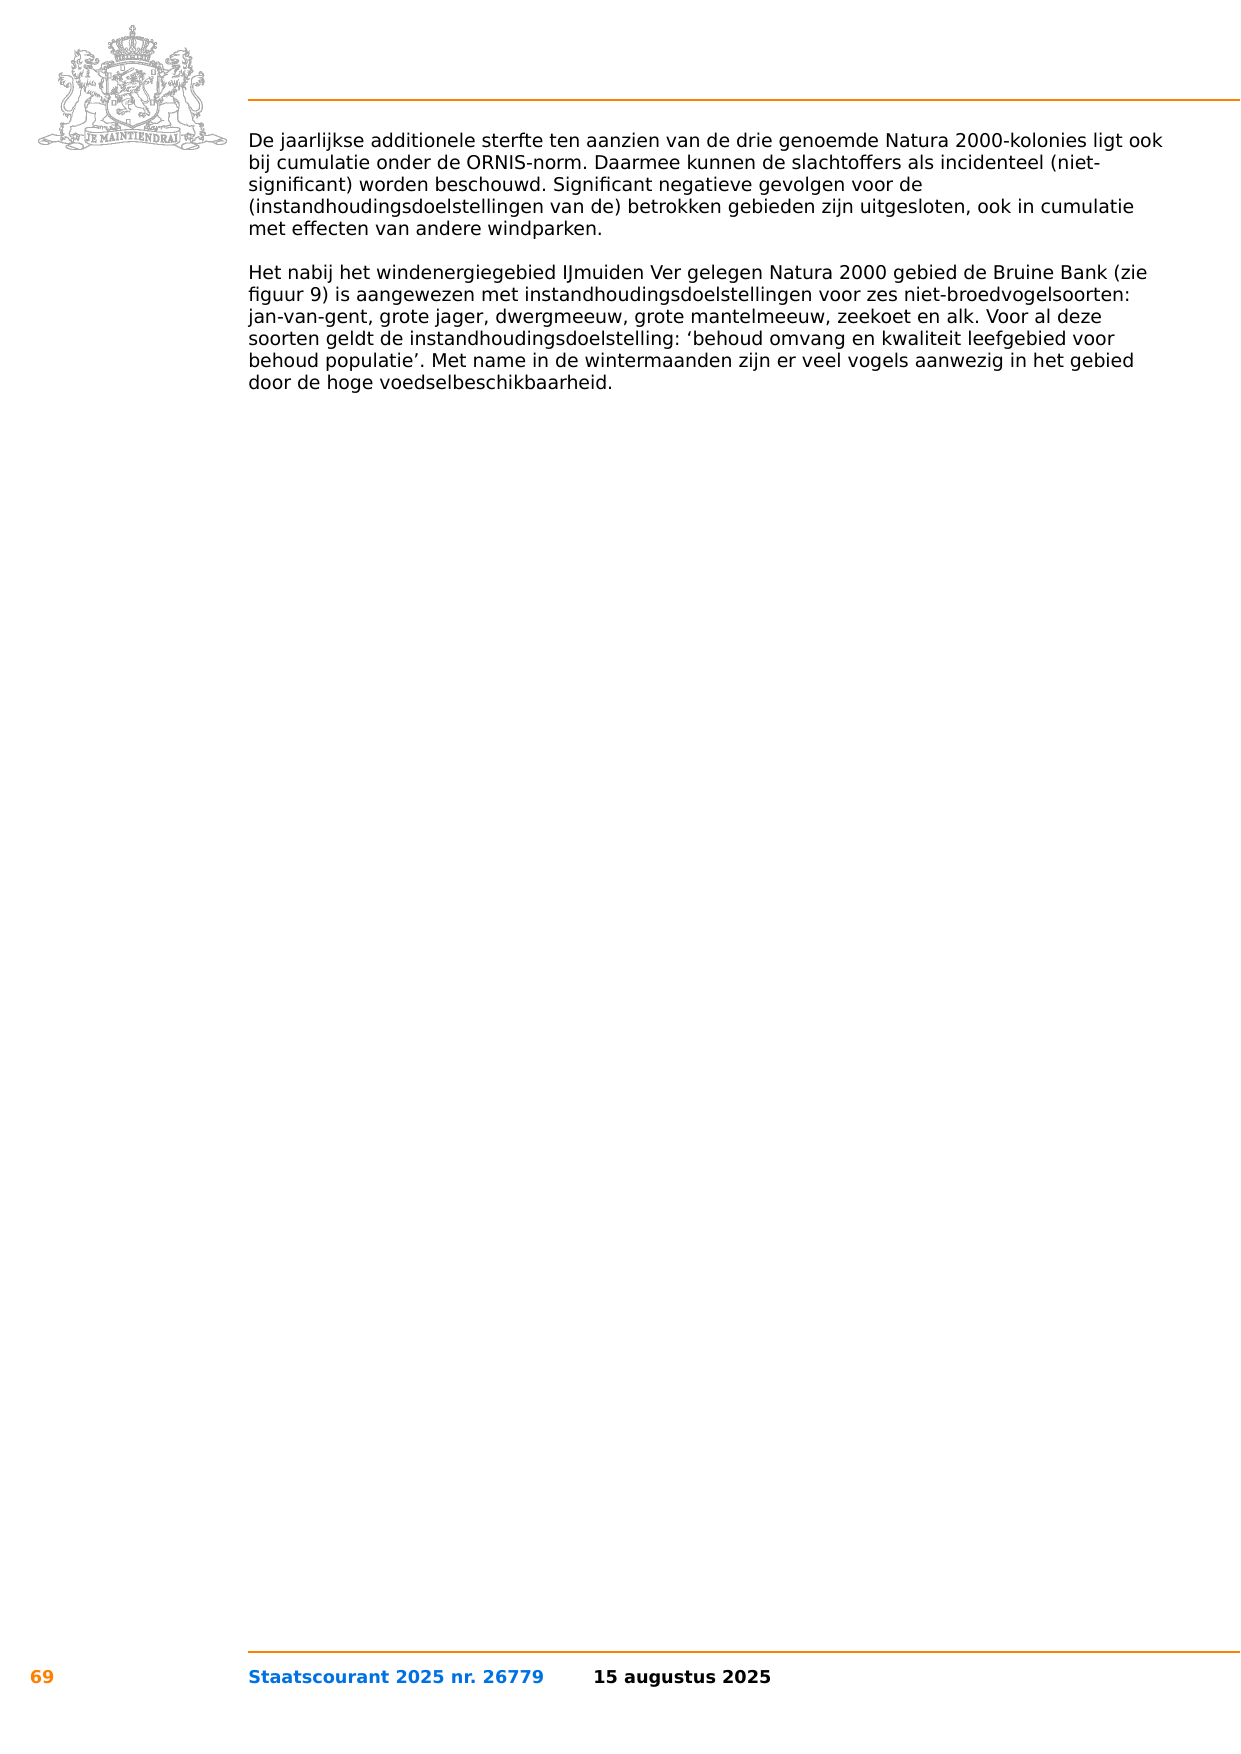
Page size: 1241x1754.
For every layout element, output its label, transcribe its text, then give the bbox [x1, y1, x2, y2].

text De jaarlijkse additionele sterfte ten aanzien van de drie genoemde Natura 2000-kolonies ligt ook bij cumulatie onder de ORNIS-norm. Daarmee kunnen de slachtoffers als incidenteel (niet-significant) worden beschouwd. Significant negatieve gevolgen voor de (instandhoudingsdoelstellingen van de) betrokken gebieden zijn uitgesloten, ook in cumulatie met effecten van andere windparken. [248, 130, 1163, 240]
text Het nabij het windenergiegebied IJmuiden Ver gelegen Natura 2000 gebied de Bruine Bank (zie figuur 9) is aangewezen met instandhoudingsdoelstellingen voor zes niet-broedvogelsoorten: jan-van-gent, grote jager, dwergmeeuw, grote mantelmeeuw, zeekoet en alk. Voor al deze soorten geldt de instandhoudingsdoelstelling: ‘behoud omvang en kwaliteit leefgebied voor behoud populatie’. Met name in de wintermaanden zijn er veel vogels aanwezig in het gebied door de hoge voedselbeschikbaarheid. [248, 262, 1163, 393]
picture [38, 25, 227, 150]
